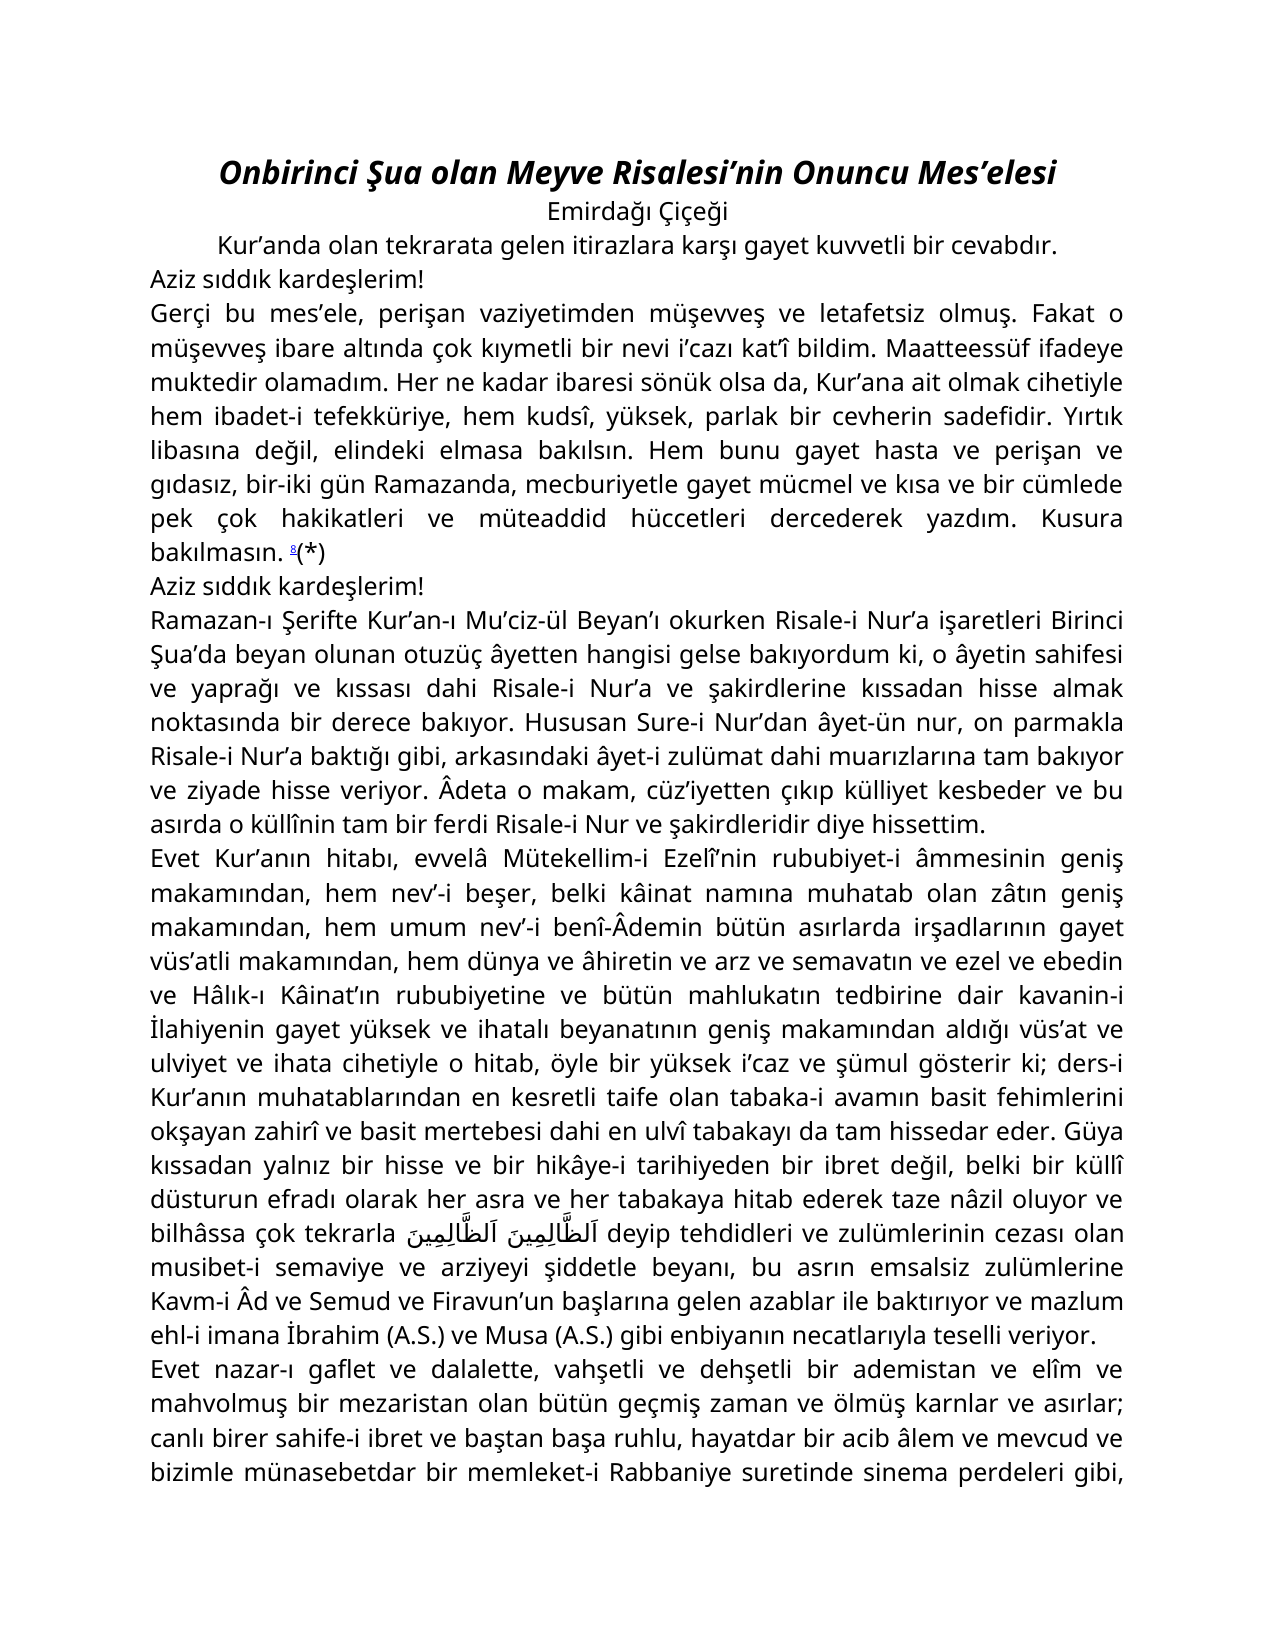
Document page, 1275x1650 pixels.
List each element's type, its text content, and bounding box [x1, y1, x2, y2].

text Aziz sıddık kardeşlerim! [150, 569, 1125, 603]
text Evet nazar-ı gaflet ve dalalette, vahşetli ve dehşetli bir ademistan ve elîm ve mahvolmuş bir mezaristan olan bütün geçmiş zaman ve ölmüş karnlar ve asırlar; canlı birer sahife-i ibret ve baştan başa ruhlu, hayatdar bir acib âlem ve mevcud ve bizimle münasebetdar bir memleket-i Rabbaniye suretinde sinema perdeleri gibi, [150, 1352, 1125, 1488]
text Ramazan-ı Şerifte Kur’an-ı Mu’ciz-ül Beyan’ı okurken Risale-i Nur’a işaretleri Birinci Şua’da beyan olunan otuzüç âyetten hangisi gelse bakıyordum ki, o âyetin sahifesi ve yaprağı ve kıssası dahi Risale-i Nur’a ve şakirdlerine kıssadan hisse almak noktasında bir derece bakıyor. Hususan Sure-i Nur’dan âyet-ün nur, on parmakla Risale-i Nur’a baktığı gibi, arkasındaki âyet-i zulümat dahi muarızlarına tam bakıyor ve ziyade hisse veriyor. Âdeta o makam, cüz’iyetten çıkıp külliyet kesbeder ve bu asırda o küllînin tam bir ferdi Risale-i Nur ve şakirdleridir diye hissettim. [150, 603, 1125, 841]
text Aziz sıddık kardeşlerim! [150, 262, 1125, 296]
text Evet Kur’anın hitabı, evvelâ Mütekellim-i Ezelî’nin rububiyet-i âmmesinin geniş makamından, hem nev’-i beşer, belki kâinat namına muhatab olan zâtın geniş makamından, hem umum nev’-i benî-Âdemin bütün asırlarda irşadlarının gayet vüs’atli makamından, hem dünya ve âhiretin ve arz ve semavatın ve ezel ve ebedin ve Hâlık-ı Kâinat’ın rububiyetine ve bütün mahlukatın tedbirine dair kavanin-i İlahiyenin gayet yüksek ve ihatalı beyanatının geniş makamından aldığı vüs’at ve ulviyet ve ihata cihetiyle o hitab, öyle bir yüksek i’caz ve şümul gösterir ki; ders-i Kur’anın muhatablarından en kesretli taife olan tabaka-i avamın basit fehimlerini okşayan zahirî ve basit mertebesi dahi en ulvî tabakayı da tam hissedar eder. Güya kıssadan yalnız bir hisse ve bir hikâye-i tarihiyeden bir ibret değil, belki bir küllî düsturun efradı olarak her asra ve her tabakaya hitab ederek taze nâzil oluyor ve bilhâssa çok tekrarla اَلظَّالِمِينَ اَلظَّالِمِينَ deyip tehdidleri ve zulümlerinin cezası olan musibet-i semaviye ve arziyeyi şiddetle beyanı, bu asrın emsalsiz zulümlerine Kavm-i Âd ve Semud ve Firavun’un başlarına gelen azablar ile baktırıyor ve mazlum ehl-i imana İbrahim (A.S.) ve Musa (A.S.) gibi enbiyanın necatlarıyla teselli veriyor. [150, 841, 1125, 1352]
text Kur’anda olan tekrarata gelen itirazlara karşı gayet kuvvetli bir cevabdır. [150, 228, 1125, 262]
subtitle Onbirinci Şua olan Meyve Risalesi’nin Onuncu Mes’elesi [150, 150, 1125, 194]
text Gerçi bu mes’ele, perişan vaziyetimden müşevveş ve letafetsiz olmuş. Fakat o müşevveş ibare altında çok kıymetli bir nevi i’cazı kat’î bildim. Maatteessüf ifadeye muktedir olamadım. Her ne kadar ibaresi sönük olsa da, Kur’ana ait olmak cihetiyle hem ibadet-i tefekküriye, hem kudsî, yüksek, parlak bir cevherin sadefidir. Yırtık libasına değil, elindeki elmasa bakılsın. Hem bunu gayet hasta ve perişan ve gıdasız, bir-iki gün Ramazanda, mecburiyetle gayet mücmel ve kısa ve bir cümlede pek çok hakikatleri ve müteaddid hüccetleri dercederek yazdım. Kusura bakılmasın. 8(*) [150, 296, 1125, 569]
text Emirdağı Çiçeği [150, 194, 1125, 228]
